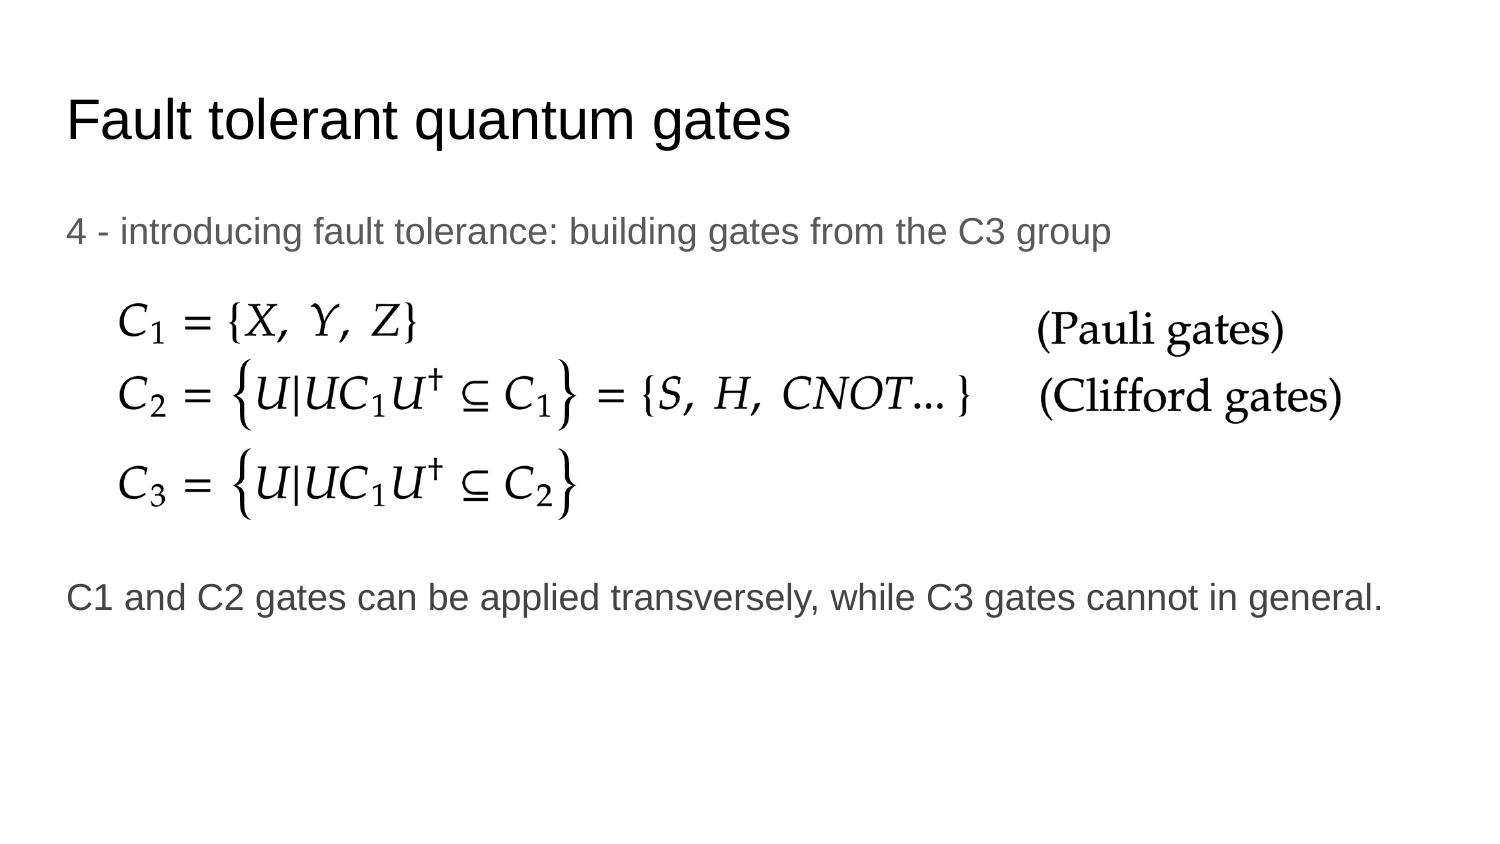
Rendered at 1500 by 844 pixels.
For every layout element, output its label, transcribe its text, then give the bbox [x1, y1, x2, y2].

picture [101, 286, 1357, 524]
list 4 - introducing fault tolerance: building gates from the C3 group C1 and C2 gates can be applied transversely, while C3 gates cannot in general. [51, 189, 1449, 750]
title Fault tolerant quantum gates [51, 72, 1449, 167]
